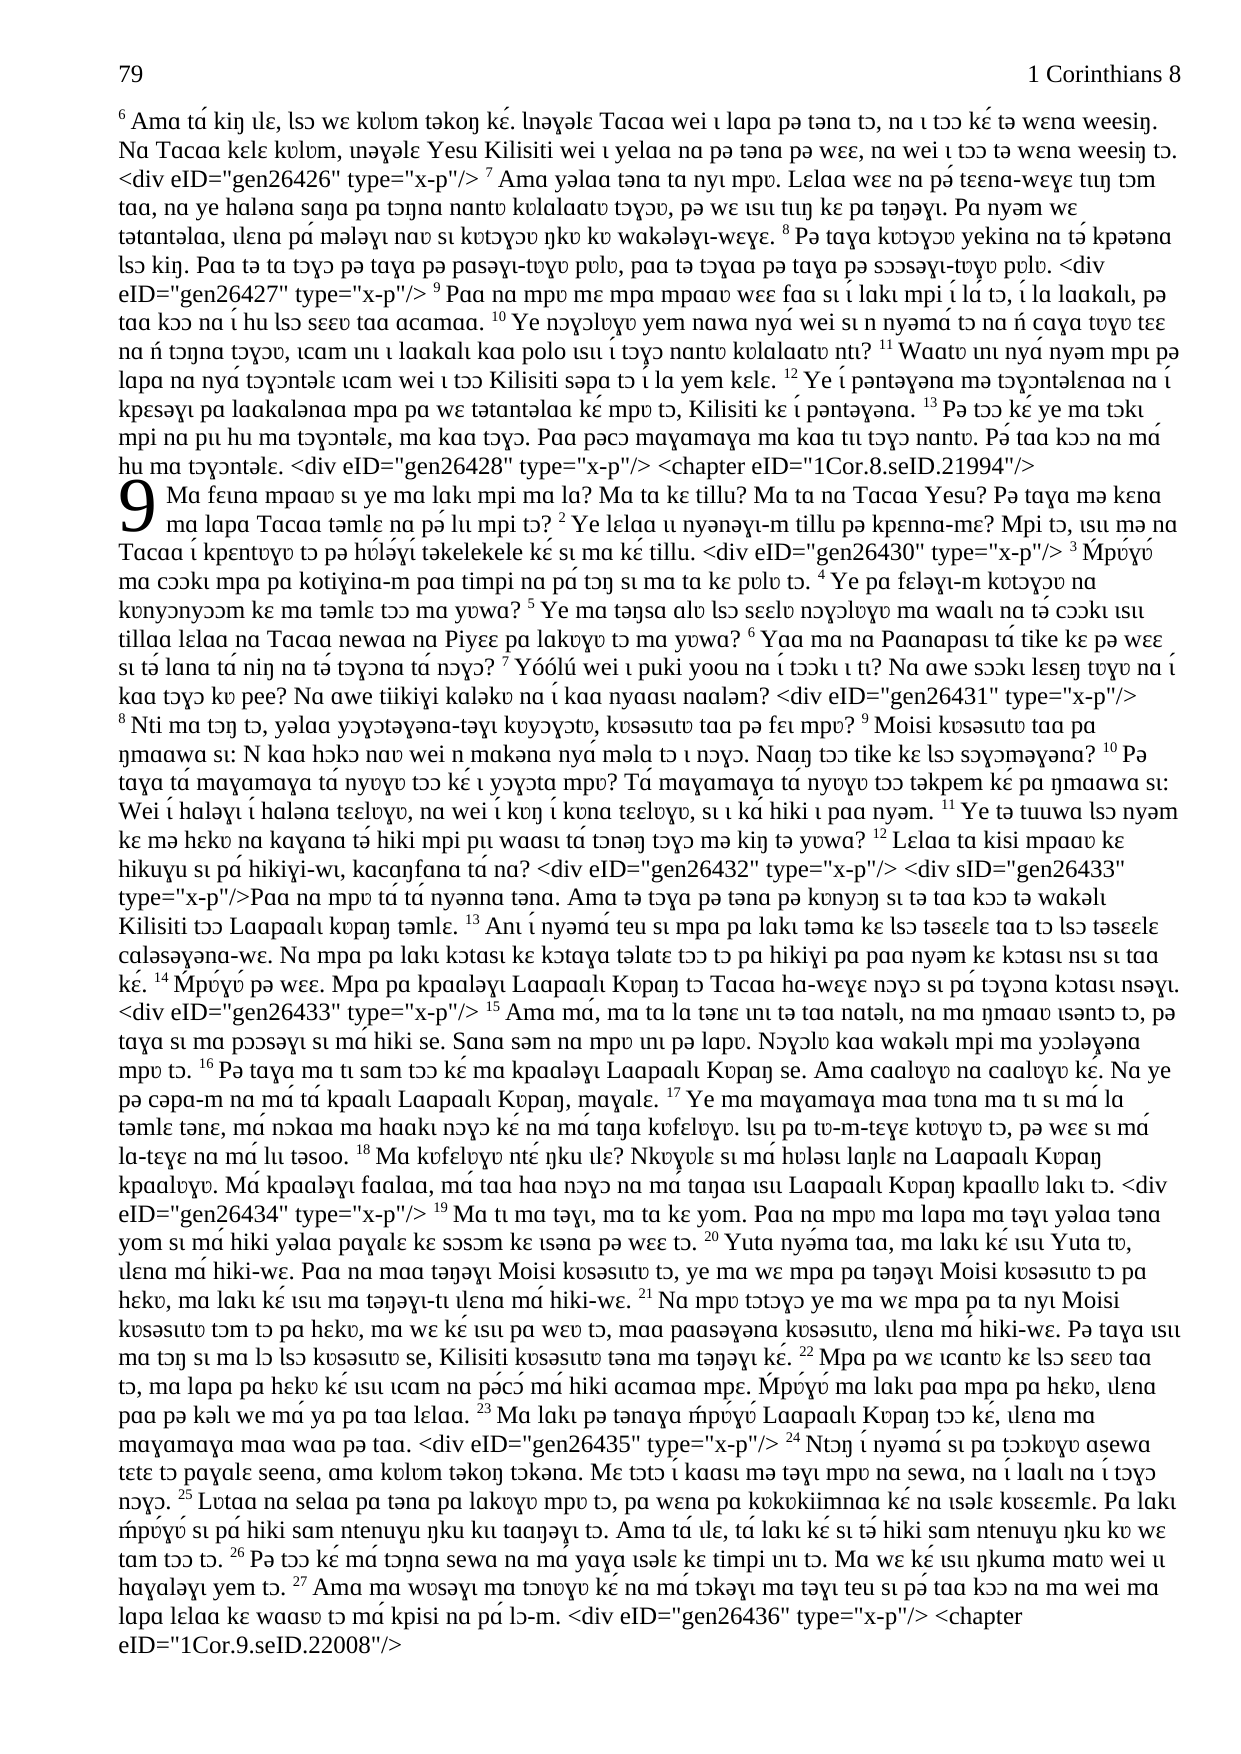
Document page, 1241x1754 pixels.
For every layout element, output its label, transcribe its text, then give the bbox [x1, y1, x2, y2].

text 6 Amɑ tɑ́ kiŋ ɩlɛ, Ɩsɔ wɛ kʋlʋm tǝkoŋ kɛ́. Ɩnǝɣǝlɛ Tɑcɑɑ wei ɩ lɑpɑ pǝ tǝnɑ tɔ, nɑ ɩ tɔɔ kɛ́ tǝ wɛnɑ weesiŋ. Nɑ Tɑcɑɑ kɛlɛ kʋlʋm, ɩnǝɣǝlɛ Yesu Kilisiti wei ɩ yelɑɑ nɑ pǝ tǝnɑ pǝ wɛɛ, nɑ wei ɩ tɔɔ tǝ wɛnɑ weesiŋ tɔ. <div eID="gen26426" type="x-p"/> 7 Amɑ yǝlɑɑ tǝnɑ tɑ nyɩ mpʋ. Lɛlɑɑ wɛɛ nɑ pǝ́ tɛɛnɑ-wɛɣɛ tɩɩŋ tɔm tɑɑ, nɑ ye hɑlǝnɑ sɑŋɑ pɑ tɔŋnɑ nɑntʋ kʋlɑlɑɑtʋ tɔɣɔʋ, pǝ wɛ ɩsɩɩ tɩɩŋ kɛ pɑ tǝŋǝɣɩ. Pɑ nyǝm wɛ tǝtɑntǝlɑɑ, ɩlɛnɑ pɑ́ mǝlǝɣɩ nɑʋ sɩ kʋtɔɣɔʋ ŋkʋ kʋ wɑkǝlǝɣɩ-wɛɣɛ. 8 Pǝ tɑɣɑ kʋtɔɣɔʋ yekinɑ nɑ tǝ́ kpǝtǝnɑ Ɩsɔ kiŋ. Pɑɑ tǝ tɑ tɔɣɔ pǝ tɑɣɑ pǝ pɑsǝɣɩ-tʋɣʋ pʋlʋ, pɑɑ tǝ tɔɣɑɑ pǝ tɑɣɑ pǝ sɔɔsǝɣɩ-tʋɣʋ pʋlʋ. <div eID="gen26427" type="x-p"/> 9 Pɑɑ nɑ mpʋ mɛ mpɑ mpɑɑʋ wɛɛ fɑɑ sɩ ɩ́ lɑkɩ mpi ɩ́ lɑ́ tɔ, ɩ́ lɑ lɑɑkɑlɩ, pǝ tɑɑ kɔɔ nɑ ɩ́ hu Ɩsɔ sɛɛʋ tɑɑ ɑcɑmɑɑ. 10 Ye nɔɣɔlʋɣʋ yem nɑwɑ nyɑ́ wei sɩ n nyǝmɑ́ tɔ nɑ ń cɑɣɑ tʋɣʋ tɛɛ nɑ ń tɔŋnɑ tɔɣɔʋ, ɩcɑm ɩnɩ ɩ lɑɑkɑlɩ kɑɑ polo ɩsɩɩ ɩ́ tɔɣɔ nɑntʋ kʋlɑlɑɑtʋ ntɩ? 11 Wɑɑtʋ ɩnɩ nyɑ́ nyǝm mpɩ pǝ lɑpɑ nɑ nyɑ́ tɔɣɔntǝlɛ ɩcɑm wei ɩ tɔɔ Kilisiti sǝpɑ tɔ ɩ́ lɑ yem kɛlɛ. 12 Ye ɩ́ pǝntǝɣǝnɑ mǝ tɔɣɔntǝlɛnɑɑ nɑ ɩ́ kpɛsǝɣɩ pɑ lɑɑkɑlǝnɑɑ mpɑ pɑ wɛ tǝtɑntǝlɑɑ kɛ́ mpʋ tɔ, Kilisiti kɛ ɩ́ pǝntǝɣǝnɑ. 13 Pǝ tɔɔ kɛ́ ye mɑ tɔkɩ mpi nɑ pɩɩ hu mɑ tɔɣɔntǝlɛ, mɑ kɑɑ tɔɣɔ. Pɑɑ pǝcɔ mɑɣɑmɑɣɑ mɑ kɑɑ tɩɩ tɔɣɔ nɑntʋ. Pǝ́ tɑɑ kɔɔ nɑ mɑ́ hu mɑ tɔɣɔntǝlɛ. <div eID="gen26428" type="x-p"/> <chapter eID="1Cor.8.seID.21994"/> [118, 106, 1181, 480]
text 9Mɑ fɛɩnɑ mpɑɑʋ sɩ ye mɑ lɑkɩ mpi mɑ lɑ? Mɑ tɑ kɛ tillu? Mɑ tɑ nɑ Tɑcɑɑ Yesu? Pǝ tɑɣɑ mǝ kɛnɑ mɑ lɑpɑ Tɑcɑɑ tǝmlɛ nɑ pǝ́ lɩɩ mpi tɔ? 2 Ye lɛlɑɑ ɩɩ nyǝnǝɣɩ-m tillu pǝ kpɛnnɑ-mɛ? Mpi tɔ, ɩsɩɩ mǝ nɑ Tɑcɑɑ ɩ́ kpɛntʋɣʋ tɔ pǝ hʋ́lǝ́ɣɩ́ tǝkelekele kɛ́ sɩ mɑ kɛ́ tillu. <div eID="gen26430" type="x-p"/> 3 Ḿpʋ́ɣʋ́ mɑ cɔɔkɩ mpɑ pɑ kotiɣinɑ-m pɑɑ timpi nɑ pɑ́ tɔŋ sɩ mɑ tɑ kɛ pʋlʋ tɔ. 4 Ye pɑ fɛlǝɣɩ-m kʋtɔɣɔʋ nɑ kʋnyɔnyɔɔm kɛ mɑ tǝmlɛ tɔɔ mɑ yʋwɑ? 5 Ye mɑ tǝŋsɑ ɑlʋ Ɩsɔ sɛɛlʋ nɔɣɔlʋɣʋ mɑ wɑɑlɩ nɑ tǝ́ cɔɔkɩ ɩsɩɩ tillɑɑ lɛlɑɑ nɑ Tɑcɑɑ newɑɑ nɑ Piyɛɛ pɑ lɑkʋɣʋ tɔ mɑ yʋwɑ? 6 Yɑɑ mɑ nɑ Pɑɑnɑpɑsɩ tɑ́ tike kɛ pǝ wɛɛ sɩ tǝ́ lɑnɑ tɑ́ niŋ nɑ tǝ́ tɔɣɔnɑ tɑ́ nɔɣɔ? 7 Yóólú wei ɩ puki yoou nɑ ɩ́ tɔɔkɩ ɩ tɩ? Nɑ ɑwe sɔɔkɩ lɛsɛŋ tʋɣʋ nɑ ɩ́ kɑɑ tɔɣɔ kʋ pee? Nɑ ɑwe tiikiɣi kɑlǝkʋ nɑ ɩ́ kɑɑ nyɑɑsɩ nɑɑlǝm? <div eID="gen26431" type="x-p"/> 8 Nti mɑ tɔŋ tɔ, yǝlɑɑ yɔɣɔtǝɣǝnɑ-tǝɣɩ kʋyɔɣɔtʋ, kʋsǝsɩɩtʋ tɑɑ pǝ fɛɩ mpʋ? 9 Moisi kʋsǝsɩɩtʋ tɑɑ pɑ ŋmɑɑwɑ sɩ: N kɑɑ hɔkɔ nɑʋ wei n mɑkǝnɑ nyɑ́ mǝlɑ tɔ ɩ nɔɣɔ. Nɑɑŋ tɔɔ tike kɛ Ɩsɔ sɔɣɔmǝɣǝnɑ? 10 Pǝ tɑɣɑ tɑ́ mɑɣɑmɑɣɑ tɑ́ nyʋɣʋ tɔɔ kɛ́ ɩ yɔɣɔtɑ mpʋ? Tɑ́ mɑɣɑmɑɣɑ tɑ́ nyʋɣʋ tɔɔ tǝkpem kɛ́ pɑ ŋmɑɑwɑ sɩ: Wei ɩ́ hɑlǝɣɩ ɩ́ hɑlǝnɑ tɛɛlʋɣʋ, nɑ wei ɩ́ kʋŋ ɩ́ kʋnɑ tɛɛlʋɣʋ, sɩ ɩ kɑ́ hiki ɩ pɑɑ nyǝm. 11 Ye tǝ tuuwɑ Ɩsɔ nyǝm kɛ mǝ hɛkʋ nɑ kɑɣɑnɑ tǝ́ hiki mpi pɩɩ wɑɑsɩ tɑ́ tɔnǝŋ tɔɣɔ mǝ kiŋ tǝ yʋwɑ? 12 Lɛlɑɑ tɑ kisi mpɑɑʋ kɛ hikuɣu sɩ pɑ́ hikiɣi-wɩ, kɑcɑŋfɑnɑ tɑ́ nɑ? <div eID="gen26432" type="x-p"/> <div sID="gen26433" type="x-p"/>Pɑɑ nɑ mpʋ tɑ́ tɑ́ nyǝnnɑ tǝnɑ. Amɑ tǝ tɔɣɑ pǝ tǝnɑ pǝ kʋnyɔŋ sɩ tǝ tɑɑ kɔɔ tǝ wɑkǝlɩ Kilisiti tɔɔ Lɑɑpɑɑlɩ kʋpɑŋ tǝmlɛ. 13 Anɩ ɩ́ nyǝmɑ́ teu sɩ mpɑ pɑ lɑkɩ tǝmɑ kɛ Ɩsɔ tǝsɛɛlɛ tɑɑ tɔ Ɩsɔ tǝsɛɛlɛ cɑlǝsǝɣǝnɑ-wɛ. Nɑ mpɑ pɑ lɑkɩ kɔtɑsɩ kɛ kɔtɑɣɑ tǝlɑtɛ tɔɔ tɔ pɑ hikiɣi pɑ pɑɑ nyǝm kɛ kɔtɑsɩ nsɩ sɩ tɑɑ kɛ́. 14 Ḿpʋ́ɣʋ́ pǝ wɛɛ. Mpɑ pɑ kpɑɑlǝɣɩ Lɑɑpɑɑlɩ Kʋpɑŋ tɔ Tɑcɑɑ hɑ-wɛɣɛ nɔɣɔ sɩ pɑ́ tɔɣɔnɑ kɔtɑsɩ nsǝɣɩ. <div eID="gen26433" type="x-p"/> 15 Amɑ mɑ́, mɑ tɑ lɑ tǝnɛ ɩnɩ tǝ tɑɑ nɑtǝlɩ, nɑ mɑ ŋmɑɑʋ ɩsǝntɔ tɔ, pǝ tɑɣɑ sɩ mɑ pɔɔsǝɣɩ sɩ mɑ́ hiki se. Sɑnɑ sǝm nɑ mpʋ ɩnɩ pǝ lɑpʋ. Nɔɣɔlʋ kɑɑ wɑkǝlɩ mpi mɑ yɔɔlǝɣǝnɑ mpʋ tɔ. 16 Pǝ tɑɣɑ mɑ tɩ sɑm tɔɔ kɛ́ mɑ kpɑɑlǝɣɩ Lɑɑpɑɑlɩ Kʋpɑŋ se. Amɑ cɑɑlʋɣʋ nɑ cɑɑlʋɣʋ kɛ́. Nɑ ye pǝ cǝpɑ-m nɑ mɑ́ tɑ́ kpɑɑlɩ Lɑɑpɑɑlɩ Kʋpɑŋ, mɑɣɑlɛ. 17 Ye mɑ mɑɣɑmɑɣɑ mɑɑ tʋnɑ mɑ tɩ sɩ mɑ́ lɑ tǝmlɛ tǝnɛ, mɑ́ nɔkɑɑ mɑ hɑɑkɩ nɔɣɔ kɛ́ nɑ mɑ́ tɑŋɑ kʋfɛlʋɣʋ. Ɩsɩɩ pɑ tʋ-m-tɛɣɛ kʋtʋɣʋ tɔ, pǝ wɛɛ sɩ mɑ́ lɑ-tɛɣɛ nɑ mɑ́ lɩɩ tǝsoo. 18 Mɑ kʋfɛlʋɣʋ ntɛ́ ŋku ɩlɛ? Nkʋɣʋlɛ sɩ mɑ́ hʋlǝsɩ lɑŋlɛ nɑ Lɑɑpɑɑlɩ Kʋpɑŋ kpɑɑlʋɣʋ. Mɑ́ kpɑɑlǝɣɩ fɑɑlɑɑ, mɑ́ tɑɑ hɑɑ nɔɣɔ nɑ mɑ́ tɑŋɑɑ ɩsɩɩ Lɑɑpɑɑlɩ Kʋpɑŋ kpɑɑllʋ lɑkɩ tɔ. <div eID="gen26434" type="x-p"/> 19 Mɑ tɩ mɑ tǝɣɩ, mɑ tɑ kɛ yom. Pɑɑ nɑ mpʋ mɑ lɑpɑ mɑ tǝɣɩ yǝlɑɑ tǝnɑ yom sɩ mɑ́ hiki yǝlɑɑ pɑɣɑlɛ kɛ sɔsɔm kɛ ɩsǝnɑ pǝ wɛɛ tɔ. 20 Yutɑ nyǝ́mɑ tɑɑ, mɑ lɑkɩ kɛ́ ɩsɩɩ Yutɑ tʋ, ɩlɛnɑ mɑ́ hiki-wɛ. Pɑɑ nɑ mɑɑ tǝŋǝɣɩ Moisi kʋsǝsɩɩtʋ tɔ, ye mɑ wɛ mpɑ pɑ tǝŋǝɣɩ Moisi kʋsǝsɩɩtʋ tɔ pɑ hɛkʋ, mɑ lɑkɩ kɛ́ ɩsɩɩ mɑ tǝŋǝɣɩ-tɩ ɩlɛnɑ mɑ́ hiki-wɛ. 21 Nɑ mpʋ tɔtɔɣɔ ye mɑ wɛ mpɑ pɑ tɑ nyɩ Moisi kʋsǝsɩɩtʋ tɔm tɔ pɑ hɛkʋ, mɑ wɛ kɛ́ ɩsɩɩ pɑ wɛʋ tɔ, mɑɑ pɑɑsǝɣǝnɑ kʋsǝsɩɩtʋ, ɩlɛnɑ mɑ́ hiki-wɛ. Pǝ tɑɣɑ ɩsɩɩ mɑ tɔŋ sɩ mɑ lɔ Ɩsɔ kʋsǝsɩɩtʋ se, Kilisiti kʋsǝsɩɩtʋ tǝnɑ mɑ tǝŋǝɣɩ kɛ́. 22 Mpɑ pɑ wɛ ɩcɑntʋ kɛ Ɩsɔ sɛɛʋ tɑɑ tɔ, mɑ lɑpɑ pɑ hɛkʋ kɛ́ ɩsɩɩ ɩcɑm nɑ pǝ́cɔ́ mɑ́ hiki ɑcɑmɑɑ mpɛ. Ḿpʋ́ɣʋ́ mɑ lɑkɩ pɑɑ mpɑ pɑ hɛkʋ, ɩlɛnɑ pɑɑ pǝ kǝlɩ we mɑ́ yɑ pɑ tɑɑ lɛlɑɑ. 23 Mɑ lɑkɩ pǝ tǝnɑɣɑ ḿpʋ́ɣʋ́ Lɑɑpɑɑlɩ Kʋpɑŋ tɔɔ kɛ́, ɩlɛnɑ mɑ mɑɣɑmɑɣɑ mɑɑ wɑɑ pǝ tɑɑ. <div eID="gen26435" type="x-p"/> 24 Ntɔŋ ɩ́ nyǝmɑ́ sɩ pɑ tɔɔkʋɣʋ ɑsewɑ tɛtɛ tɔ pɑɣɑlɛ seenɑ, ɑmɑ kʋlʋm tǝkoŋ tɔkǝnɑ. Mɛ tɔtɔ ɩ́ kɑɑsɩ mǝ tǝɣɩ mpʋ nɑ sewɑ, nɑ ɩ́ lɑɑlɩ nɑ ɩ́ tɔɣɔ nɔɣɔ. 25 Lʋtɑɑ nɑ selɑɑ pɑ tǝnɑ pɑ lɑkʋɣʋ mpʋ tɔ, pɑ wɛnɑ pɑ kʋkʋkiimnɑɑ kɛ́ nɑ ɩsǝlɛ kʋsɛɛmlɛ. Pɑ lɑkɩ ḿpʋ́ɣʋ́ sɩ pɑ́ hiki sɑm ntenuɣu ŋku kɩɩ tɑɑŋǝɣɩ tɔ. Amɑ tɑ́ ɩlɛ, tɑ́ lɑkɩ kɛ́ sɩ tǝ́ hiki sɑm ntenuɣu ŋku kʋ wɛ tɑm tɔɔ tɔ. 26 Pǝ tɔɔ kɛ́ mɑ́ tɔŋnɑ sewɑ nɑ mɑ́ yɑɣɑ ɩsǝlɛ kɛ timpi ɩnɩ tɔ. Mɑ wɛ kɛ́ ɩsɩɩ ŋkumɑ mɑtʋ wei ɩɩ hɑɣɑlǝɣɩ yem tɔ. 27 Amɑ mɑ wʋsǝɣɩ mɑ tɔnʋɣʋ kɛ́ nɑ mɑ́ tɔkǝɣɩ mɑ tǝɣɩ teu sɩ pǝ́ tɑɑ kɔɔ nɑ mɑ wei mɑ lɑpɑ lɛlɑɑ kɛ wɑɑsʋ tɔ mɑ́ kpisi nɑ pɑ́ lɔ-m. <div eID="gen26436" type="x-p"/> <chapter eID="1Cor.9.seID.22008"/> [118, 480, 1181, 1659]
